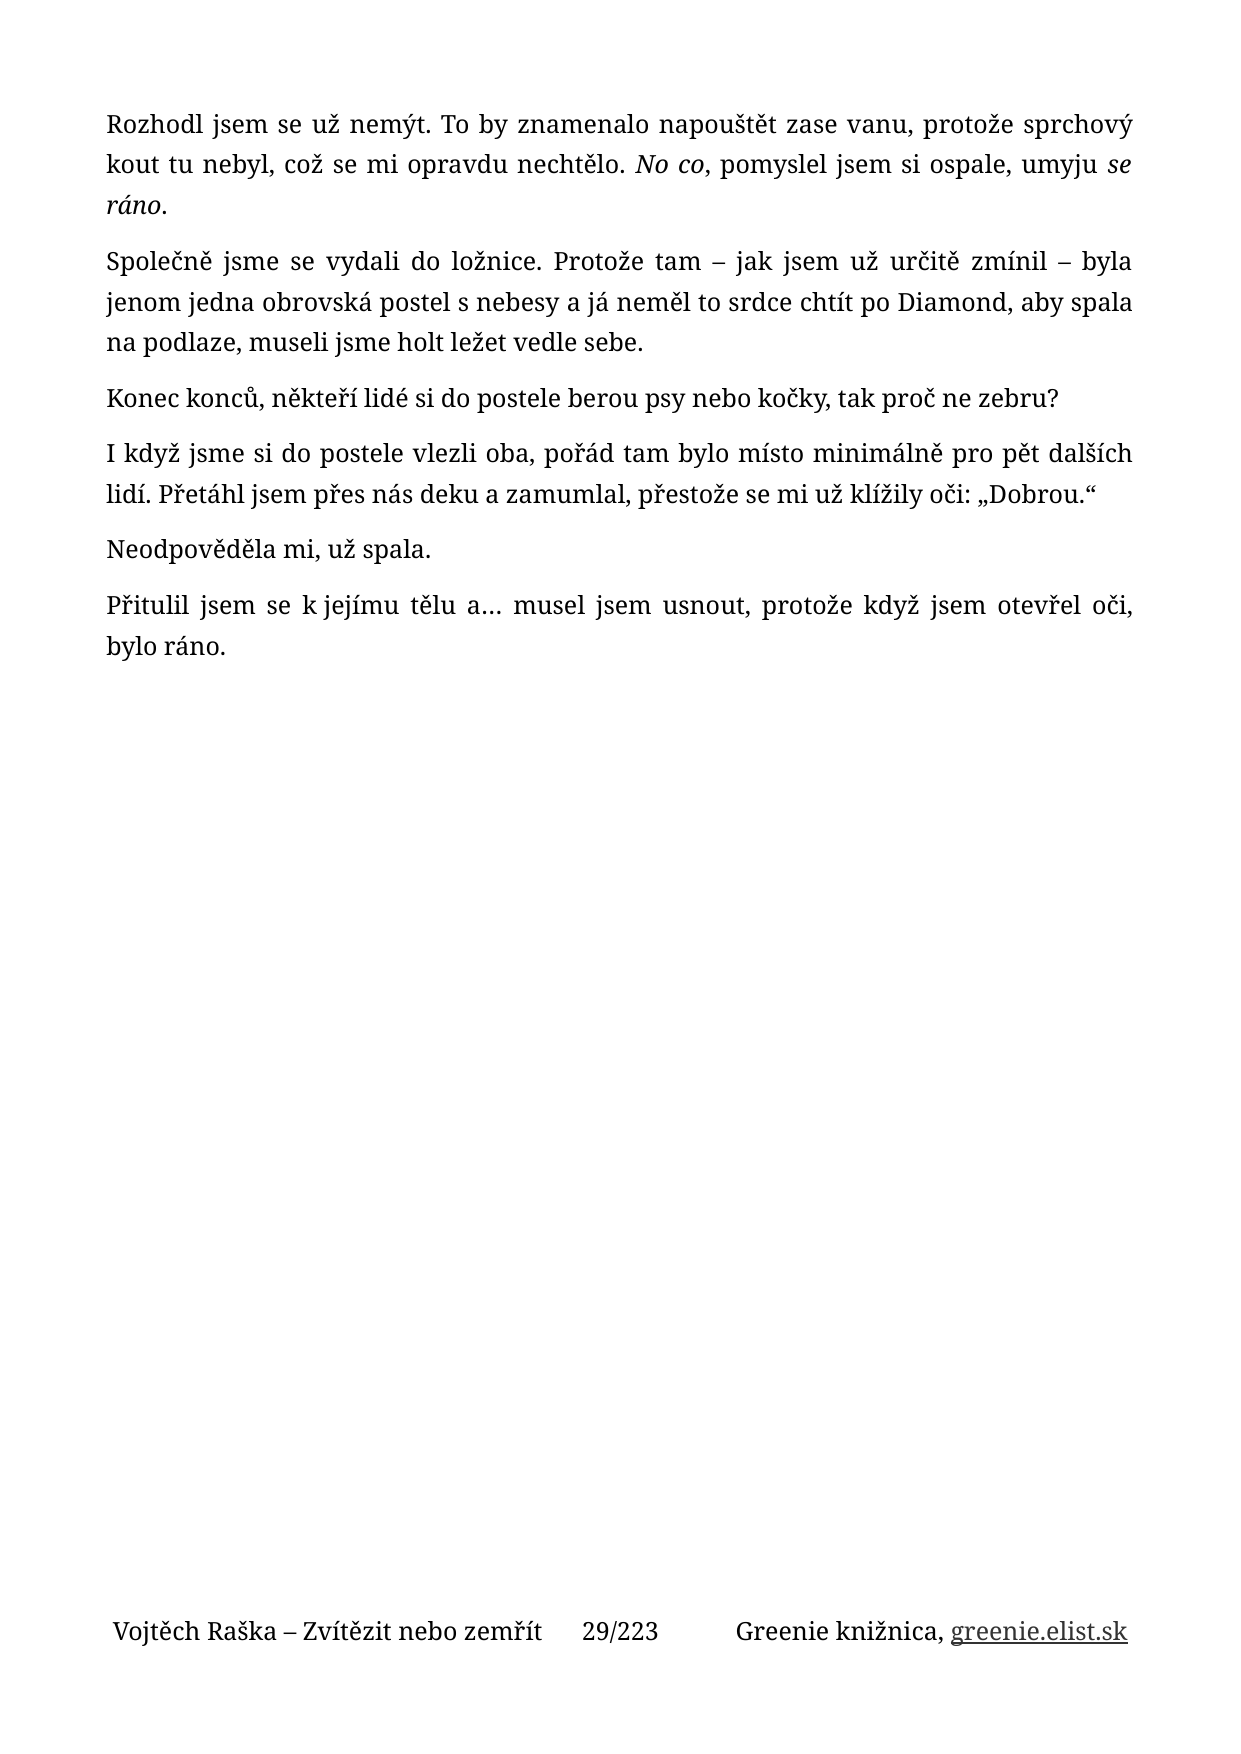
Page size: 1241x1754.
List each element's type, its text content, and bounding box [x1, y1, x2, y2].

text Přitulil jsem se k jejímu tělu a… musel jsem usnout, protože když jsem otevřel oči, bylo ráno. [106, 587, 1134, 662]
text Konec konců, někteří lidé si do postele berou psy nebo kočky, tak proč ne zebru? [106, 380, 1134, 414]
text Společně jsme se vydali do ložnice. Protože tam – jak jsem už určitě zmínil – byla jenom jedna obrovská postel s nebesy a já neměl to srdce chtít po Diamond, aby spala na podlaze, museli jsme holt ležet vedle sebe. [106, 243, 1134, 359]
text Neodpověděla mi, už spala. [106, 532, 1134, 566]
text I když jsme si do postele vlezli oba, pořád tam bylo místo minimálně pro pět dalších lidí. Přetáhl jsem přes nás deku a zamumlal, přestože se mi už klížily oči: „Dobrou.“ [106, 436, 1134, 511]
text Rozhodl jsem se už nemýt. To by znamenalo napouštět zase vanu, protože sprchový kout tu nebyl, což se mi opravdu nechtělo. No co, pomyslel jsem si ospale, umyju se ráno. [106, 106, 1134, 222]
